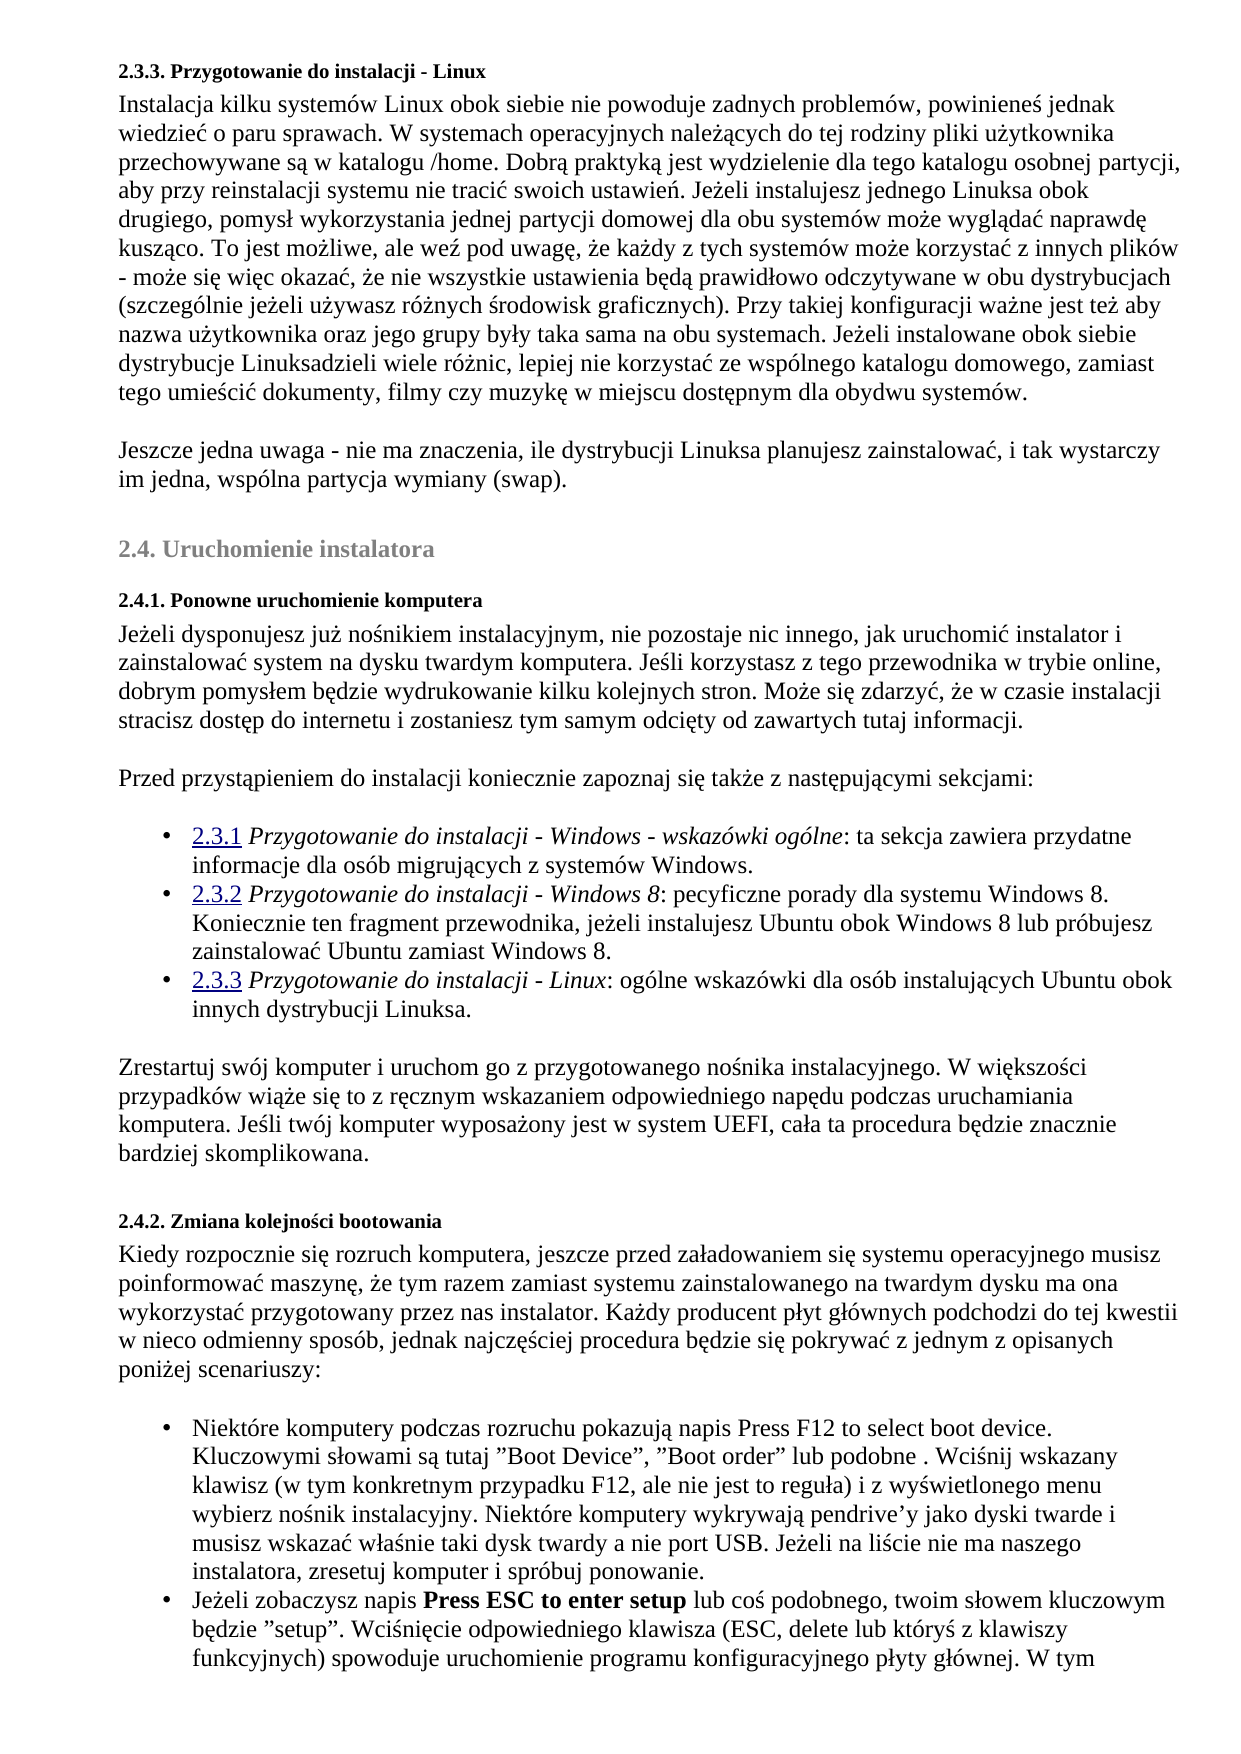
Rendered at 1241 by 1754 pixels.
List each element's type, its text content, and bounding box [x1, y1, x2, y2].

subtitle 2.3.3. Przygotowanie do instalacji - Linux [118, 59, 1181, 83]
list Jeżeli zobaczysz napis Press ESC to enter setup lub coś podobnego, twoim słowem kluczowym będzie ”setup”. Wciśnięcie odpowiedniego klawisza (ESC, delete lub któryś z klawiszy funkcyjnych) spowoduje uruchomienie programu konfiguracyjnego płyty głównej. W tym [162, 1585, 1181, 1671]
subtitle 2.4.1. Ponowne uruchomienie komputera [118, 588, 1181, 612]
list Niektóre komputery podczas rozruchu pokazują napis Press F12 to select boot device. Kluczowymi słowami są tutaj ”Boot Device”, ”Boot order” lub podobne . Wciśnij wskazany klawisz (w tym konkretnym przypadku F12, ale nie jest to reguła) i z wyświetlonego menu wybierz nośnik instalacyjny. Niektóre komputery wykrywają pendrive’y jako dyski twarde i musisz wskazać właśnie taki dysk twardy a nie port USB. Jeżeli na liście nie ma naszego instalatora, zresetuj komputer i spróbuj ponowanie. [162, 1413, 1181, 1585]
list 2.3.3 Przygotowanie do instalacji - Linux: ogólne wskazówki dla osób instalujących Ubuntu obok innych dystrybucji Linuksa. [162, 965, 1181, 1023]
text Jeszcze jedna uwaga - nie ma znaczenia, ile dystrybucji Linuksa planujesz zainstalować, i tak wystarczy im jedna, wspólna partycja wymiany (swap). [118, 435, 1181, 493]
text Instalacja kilku systemów Linux obok siebie nie powoduje zadnych problemów, powinieneś jednak wiedzieć o paru sprawach. W systemach operacyjnych należących do tej rodziny pliki użytkownika przechowywane są w katalogu /home. Dobrą praktyką jest wydzielenie dla tego katalogu osobnej partycji, aby przy reinstalacji systemu nie tracić swoich ustawień. Jeżeli instalujesz jednego Linuksa obok drugiego, pomysł wykorzystania jednej partycji domowej dla obu systemów może wyglądać naprawdę kusząco. To jest możliwe, ale weź pod uwagę, że każdy z tych systemów może korzystać z innych plików - może się więc okazać, że nie wszystkie ustawienia będą prawidłowo odczytywane w obu dystrybucjach (szczególnie jeżeli używasz różnych środowisk graficznych). Przy takiej konfiguracji ważne jest też aby nazwa użytkownika oraz jego grupy były taka sama na obu systemach. Jeżeli instalowane obok siebie dystrybucje Linuksadzieli wiele różnic, lepiej nie korzystać ze wspólnego katalogu domowego, zamiast tego umieścić dokumenty, filmy czy muzykę w miejscu dostępnym dla obydwu systemów. [118, 89, 1181, 406]
list 2.3.2 Przygotowanie do instalacji - Windows 8: pecyficzne porady dla systemu Windows 8. Koniecznie ten fragment przewodnika, jeżeli instalujesz Ubuntu obok Windows 8 lub próbujesz zainstalować Ubuntu zamiast Windows 8. [162, 879, 1181, 965]
text Przed przystąpieniem do instalacji koniecznie zapoznaj się także z następującymi sekcjami: [118, 763, 1181, 792]
text Kiedy rozpocznie się rozruch komputera, jeszcze przed załadowaniem się systemu operacyjnego musisz poinformować maszynę, że tym razem zamiast systemu zainstalowanego na twardym dysku ma ona wykorzystać przygotowany przez nas instalator. Każdy producent płyt głównych podchodzi do tej kwestii w nieco odmienny sposób, jednak najczęściej procedura będzie się pokrywać z jednym z opisanych poniżej scenariuszy: [118, 1239, 1181, 1383]
list 2.3.1 Przygotowanie do instalacji - Windows - wskazówki ogólne: ta sekcja zawiera przydatne informacje dla osób migrujących z systemów Windows. [162, 821, 1181, 879]
text Jeżeli dysponujesz już nośnikiem instalacyjnym, nie pozostaje nic innego, jak uruchomić instalator i zainstalować system na dysku twardym komputera. Jeśli korzystasz z tego przewodnika w trybie online, dobrym pomysłem będzie wydrukowanie kilku kolejnych stron. Może się zdarzyć, że w czasie instalacji stracisz dostęp do internetu i zostaniesz tym samym odcięty od zawartych tutaj informacji. [118, 619, 1181, 734]
subtitle 2.4.2. Zmiana kolejności bootowania [118, 1209, 1181, 1233]
text Zrestartuj swój komputer i uruchom go z przygotowanego nośnika instalacyjnego. W większości przypadków wiąże się to z ręcznym wskazaniem odpowiedniego napędu podczas uruchamiania komputera. Jeśli twój komputer wyposażony jest w system UEFI, cała ta procedura będzie znacznie bardziej skomplikowana. [118, 1052, 1181, 1167]
subtitle 2.4. Uruchomienie instalatora [118, 534, 1181, 563]
